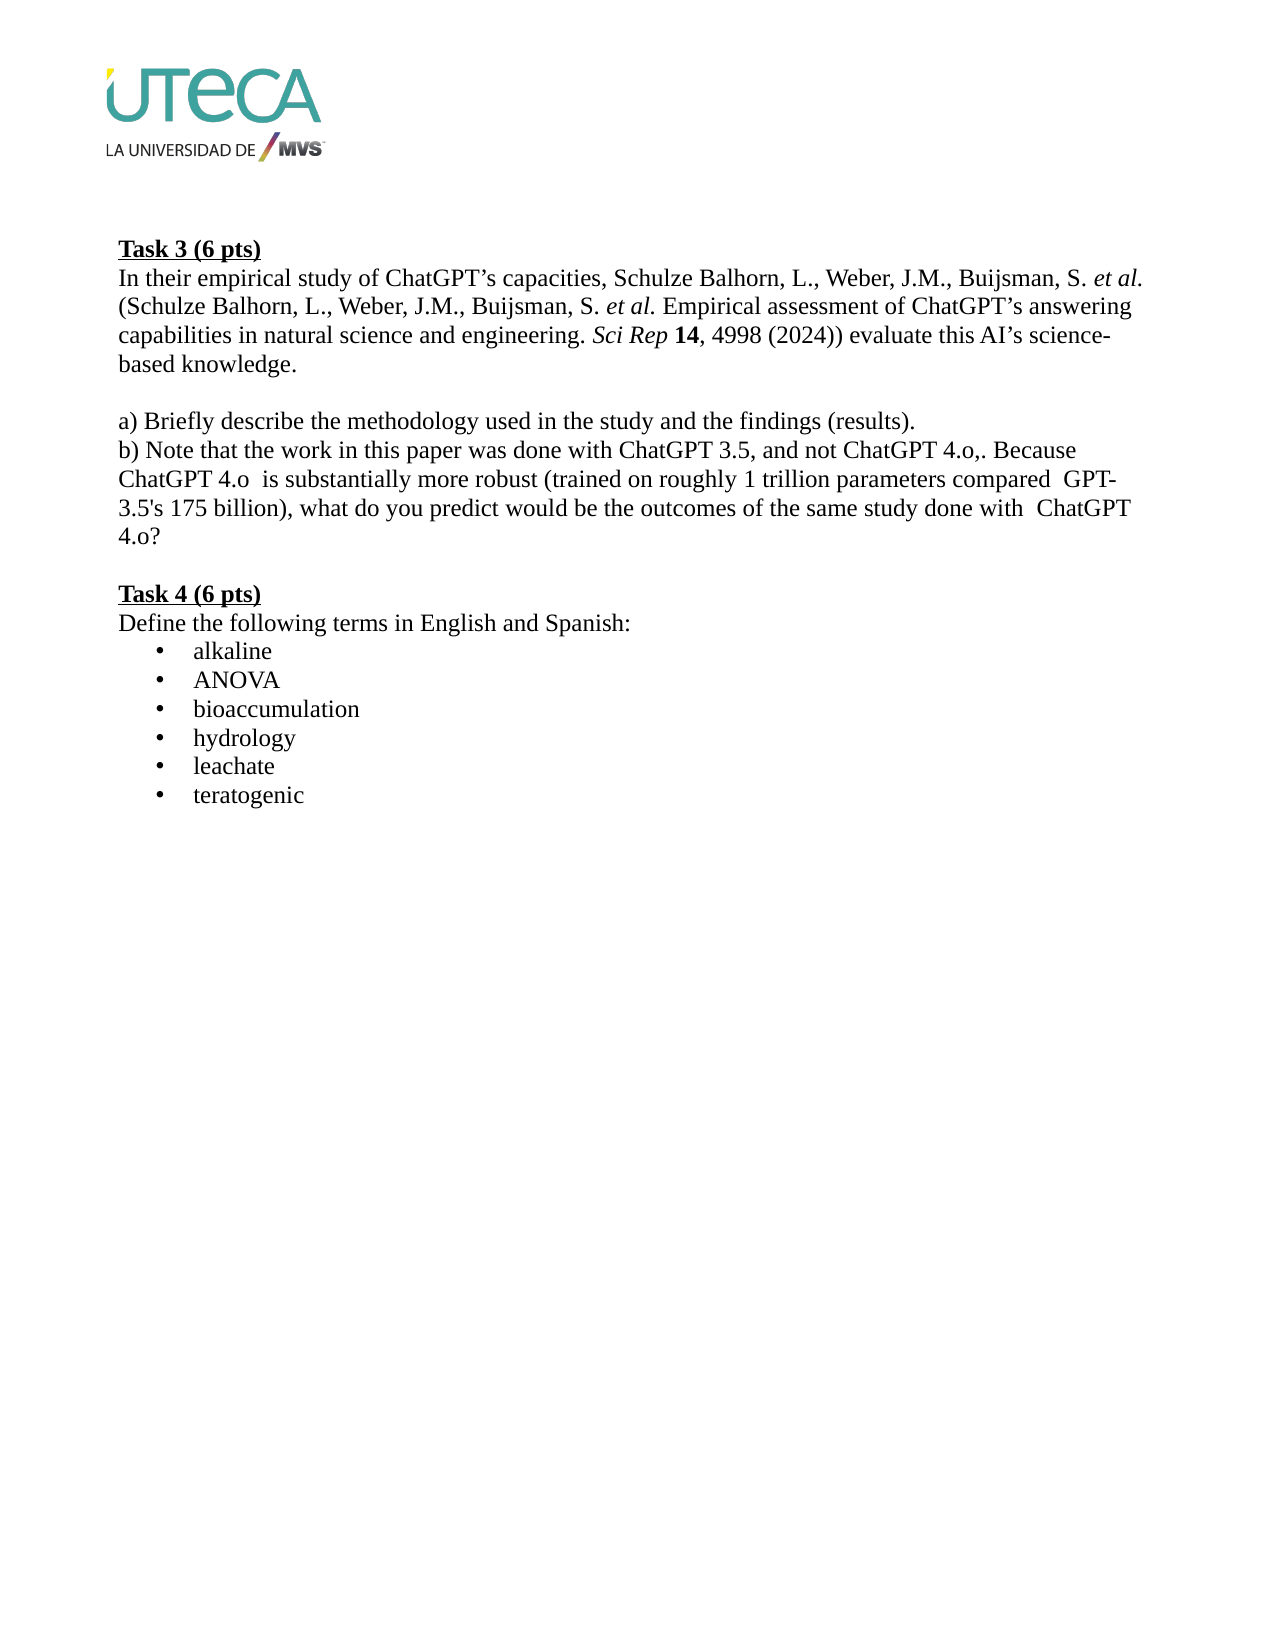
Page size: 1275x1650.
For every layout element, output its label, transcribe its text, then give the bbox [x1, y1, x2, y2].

picture [104, 64, 328, 166]
list alkaline [156, 636, 1157, 665]
list bioaccumulation [156, 694, 1157, 723]
text In their empirical study of ChatGPT’s capacities, Schulze Balhorn, L., Weber, J.M., Buijsman, S. et al. (Schulze Balhorn, L., Weber, J.M., Buijsman, S. et al. Empirical assessment of ChatGPT’s answering capabilities in natural science and engineering. Sci Rep 14, 4998 (2024)) evaluate this AI’s science-based knowledge. [118, 263, 1157, 378]
list teratogenic [156, 780, 1157, 809]
text b) Note that the work in this paper was done with ChatGPT 3.5, and not ChatGPT 4.o,. Because ChatGPT 4.o is substantially more robust (trained on roughly 1 trillion parameters compared GPT-3.5's 175 billion), what do you predict would be the outcomes of the same study done with ChatGPT 4.o? [118, 435, 1157, 550]
list leachate [156, 751, 1157, 780]
text Task 3 (6 pts) [118, 234, 1157, 263]
text Define the following terms in English and Spanish: [118, 608, 1157, 636]
list hydrology [156, 723, 1157, 751]
text Task 4 (6 pts) [118, 579, 1157, 608]
text a) Briefly describe the methodology used in the study and the findings (results). [118, 406, 1157, 435]
list ANOVA [156, 665, 1157, 694]
